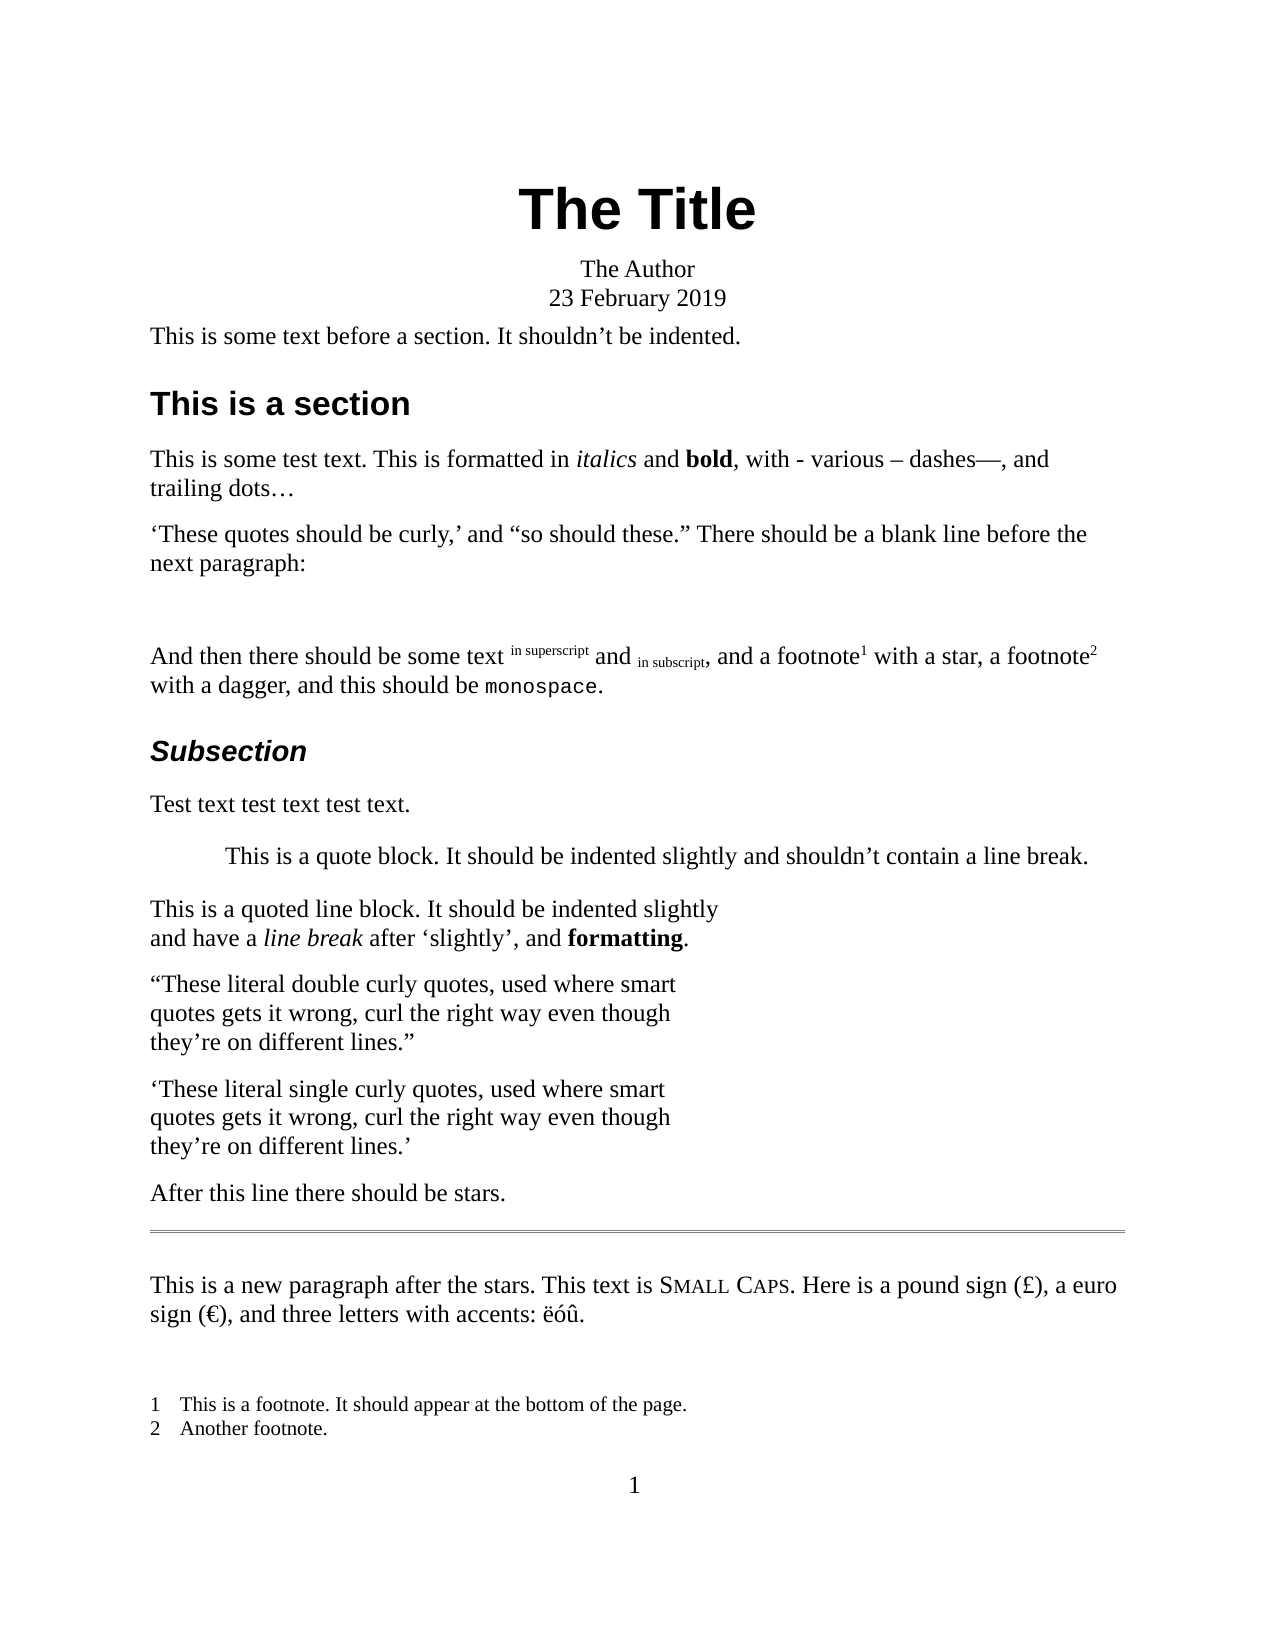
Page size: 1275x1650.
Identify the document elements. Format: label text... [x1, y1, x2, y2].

subtitle Subsection [150, 734, 1125, 767]
text This is a quoted line block. It should be indented slightly and have a line break after ‘slightly’, and formatting. [150, 894, 1125, 952]
text 23 February 2019 [150, 283, 1125, 312]
text This is a quote block. It should be indented slightly and shouldn’t contain a line break. [225, 841, 1125, 870]
text Another footnote. [150, 1416, 1125, 1440]
text This is some test text. This is formatted in italics and bold, with - various – dashes—, and trailing dots… [150, 444, 1125, 501]
text And then there should be some text in superscript and in subscript, and a footnote with a star, a footnote with a dagger, and this should be monospace. [150, 641, 1125, 700]
text This is a new paragraph after the stars. This text is Small Caps. Here is a pound sign (£), a euro sign (€), and three letters with accents: ëóû. [150, 1271, 1125, 1328]
text The Author [150, 254, 1125, 283]
subtitle This is a section [150, 384, 1125, 422]
title The Title [150, 175, 1125, 242]
text This is a footnote. It should appear at the bottom of the page. [150, 1392, 1125, 1416]
text Test text test text test text. [150, 789, 1125, 817]
text ‘These literal single curly quotes, used where smart quotes gets it wrong, curl the right way even though they’re on different lines.’ [150, 1074, 1125, 1160]
text “These literal double curly quotes, used where smart quotes gets it wrong, curl the right way even though they’re on different lines.” [150, 969, 1125, 1056]
text This is some text before a section. It shouldn’t be indented. [150, 321, 1125, 350]
text ‘These quotes should be curly,’ and “so should these.” There should be a blank line before the next paragraph: [150, 519, 1125, 577]
text After this line there should be stars. [150, 1178, 1125, 1207]
